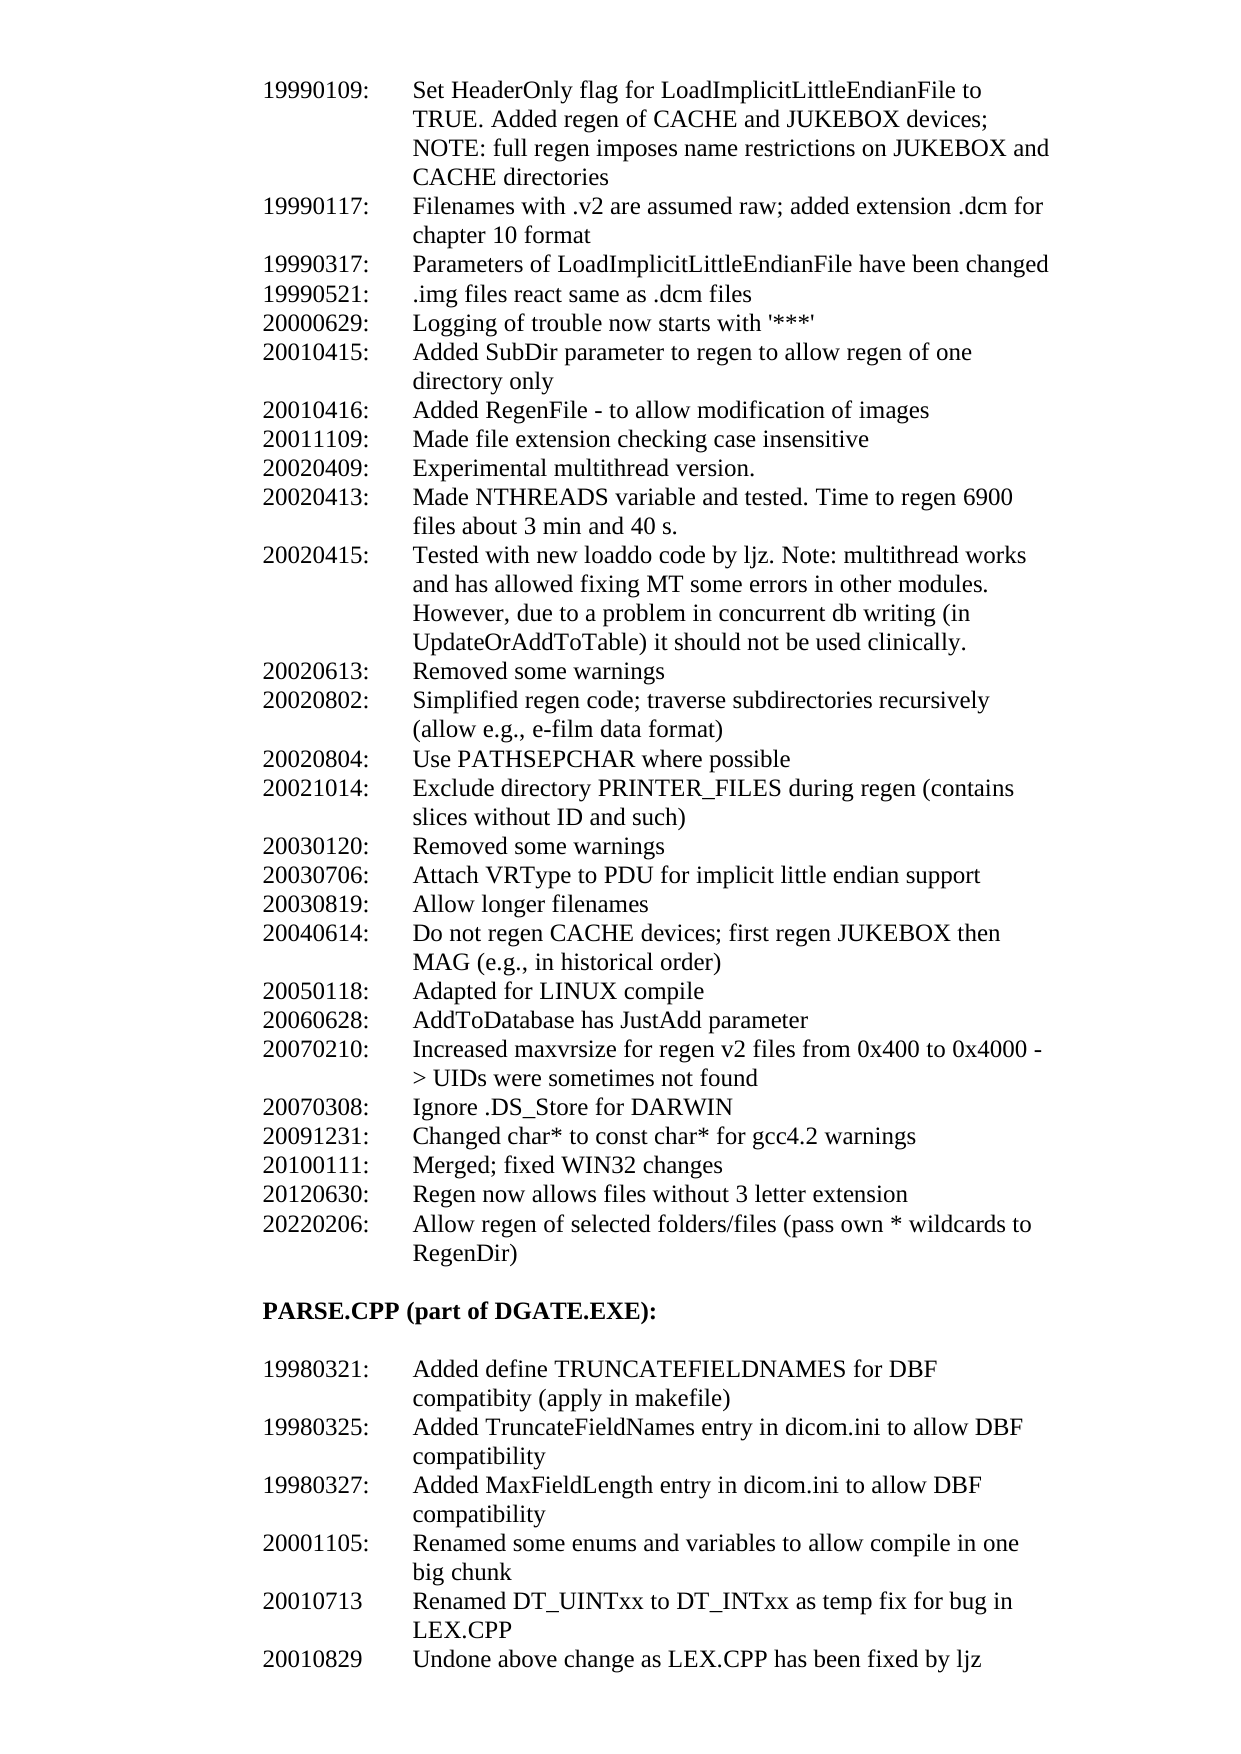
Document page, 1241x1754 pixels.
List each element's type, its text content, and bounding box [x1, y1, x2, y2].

text 20100111: Merged; fixed WIN32 changes [262, 1150, 1053, 1179]
text 20040614: Do not regen CACHE devices; first regen JUKEBOX then MAG (e.g., in historical order) [262, 918, 1053, 976]
text 19990117: Filenames with .v2 are assumed raw; added extension .dcm for chapter 10 format [262, 191, 1053, 249]
text 19990521: .img files react same as .dcm files [262, 278, 1053, 307]
text 20070308: Ignore .DS_Store for DARWIN [262, 1092, 1053, 1121]
text 20010829 Undone above change as LEX.CPP has been fixed by ljz [262, 1644, 1053, 1673]
text 20030120: Removed some warnings [187, 831, 1053, 860]
text 20020413: Made NTHREADS variable and tested. Time to regen 6900 files about 3 min and 40 s. [262, 482, 1053, 540]
text 20020804: Use PATHSEPCHAR where possible [187, 743, 1053, 772]
text 20020409: Experimental multithread version. [187, 453, 1053, 482]
text 20011109: Made file extension checking case insensitive [187, 424, 1053, 453]
text 19990109: Set HeaderOnly flag for LoadImplicitLittleEndianFile to TRUE. Added regen of CACHE and JUKEBOX devices; NOTE: full regen imposes name restrictions on JUKEBOX and CACHE directories [262, 75, 1053, 191]
text 19990317: Parameters of LoadImplicitLittleEndianFile have been changed [262, 249, 1053, 278]
text 20021014: Exclude directory PRINTER_FILES during regen (contains slices without ID and such) [262, 772, 1053, 831]
text 20070210: Increased maxvrsize for regen v2 files from 0x400 to 0x4000 -> UIDs were sometimes not found [262, 1034, 1053, 1092]
text 20001105: Renamed some enums and variables to allow compile in one big chunk [262, 1528, 1053, 1586]
text 20220206: Allow regen of selected folders/files (pass own * wildcards to RegenDir) [262, 1208, 1053, 1267]
text 20010415: Added SubDir parameter to regen to allow regen of one directory only [262, 337, 1053, 395]
text 20091231: Changed char* to const char* for gcc4.2 warnings [262, 1121, 1053, 1150]
text PARSE.CPP (part of DGATE.EXE): [262, 1296, 1053, 1325]
text 20060628: AddToDatabase has JustAdd parameter [262, 1005, 1053, 1034]
text 19980321: Added define TRUNCATEFIELDNAMES for DBF compatibity (apply in makefile) [262, 1354, 1053, 1412]
text 20010416: Added RegenFile - to allow modification of images [187, 395, 1053, 424]
text 19980325: Added TruncateFieldNames entry in dicom.ini to allow DBF compatibility [262, 1412, 1053, 1470]
text 19980327: Added MaxFieldLength entry in dicom.ini to allow DBF compatibility [262, 1470, 1053, 1528]
text 20020802: Simplified regen code; traverse subdirectories recursively (allow e.g., e-film data format) [262, 685, 1053, 743]
text 20120630: Regen now allows files without 3 letter extension [262, 1179, 1053, 1208]
text 20030819: Allow longer filenames [187, 889, 1053, 918]
text 20010713 Renamed DT_UINTxx to DT_INTxx as temp fix for bug in LEX.CPP [262, 1586, 1053, 1644]
text 20020415: Tested with new loaddo code by ljz. Note: multithread works and has allowed fixing MT some errors in other modules. However, due to a problem in concurrent db writing (in UpdateOrAddToTable) it should not be used clinically. [262, 540, 1053, 656]
text 20030706: Attach VRType to PDU for implicit little endian support [187, 860, 1053, 889]
text 20050118: Adapted for LINUX compile [262, 976, 1053, 1005]
text 20020613: Removed some warnings [187, 656, 1053, 685]
text 20000629: Logging of trouble now starts with '***' [187, 307, 1053, 337]
